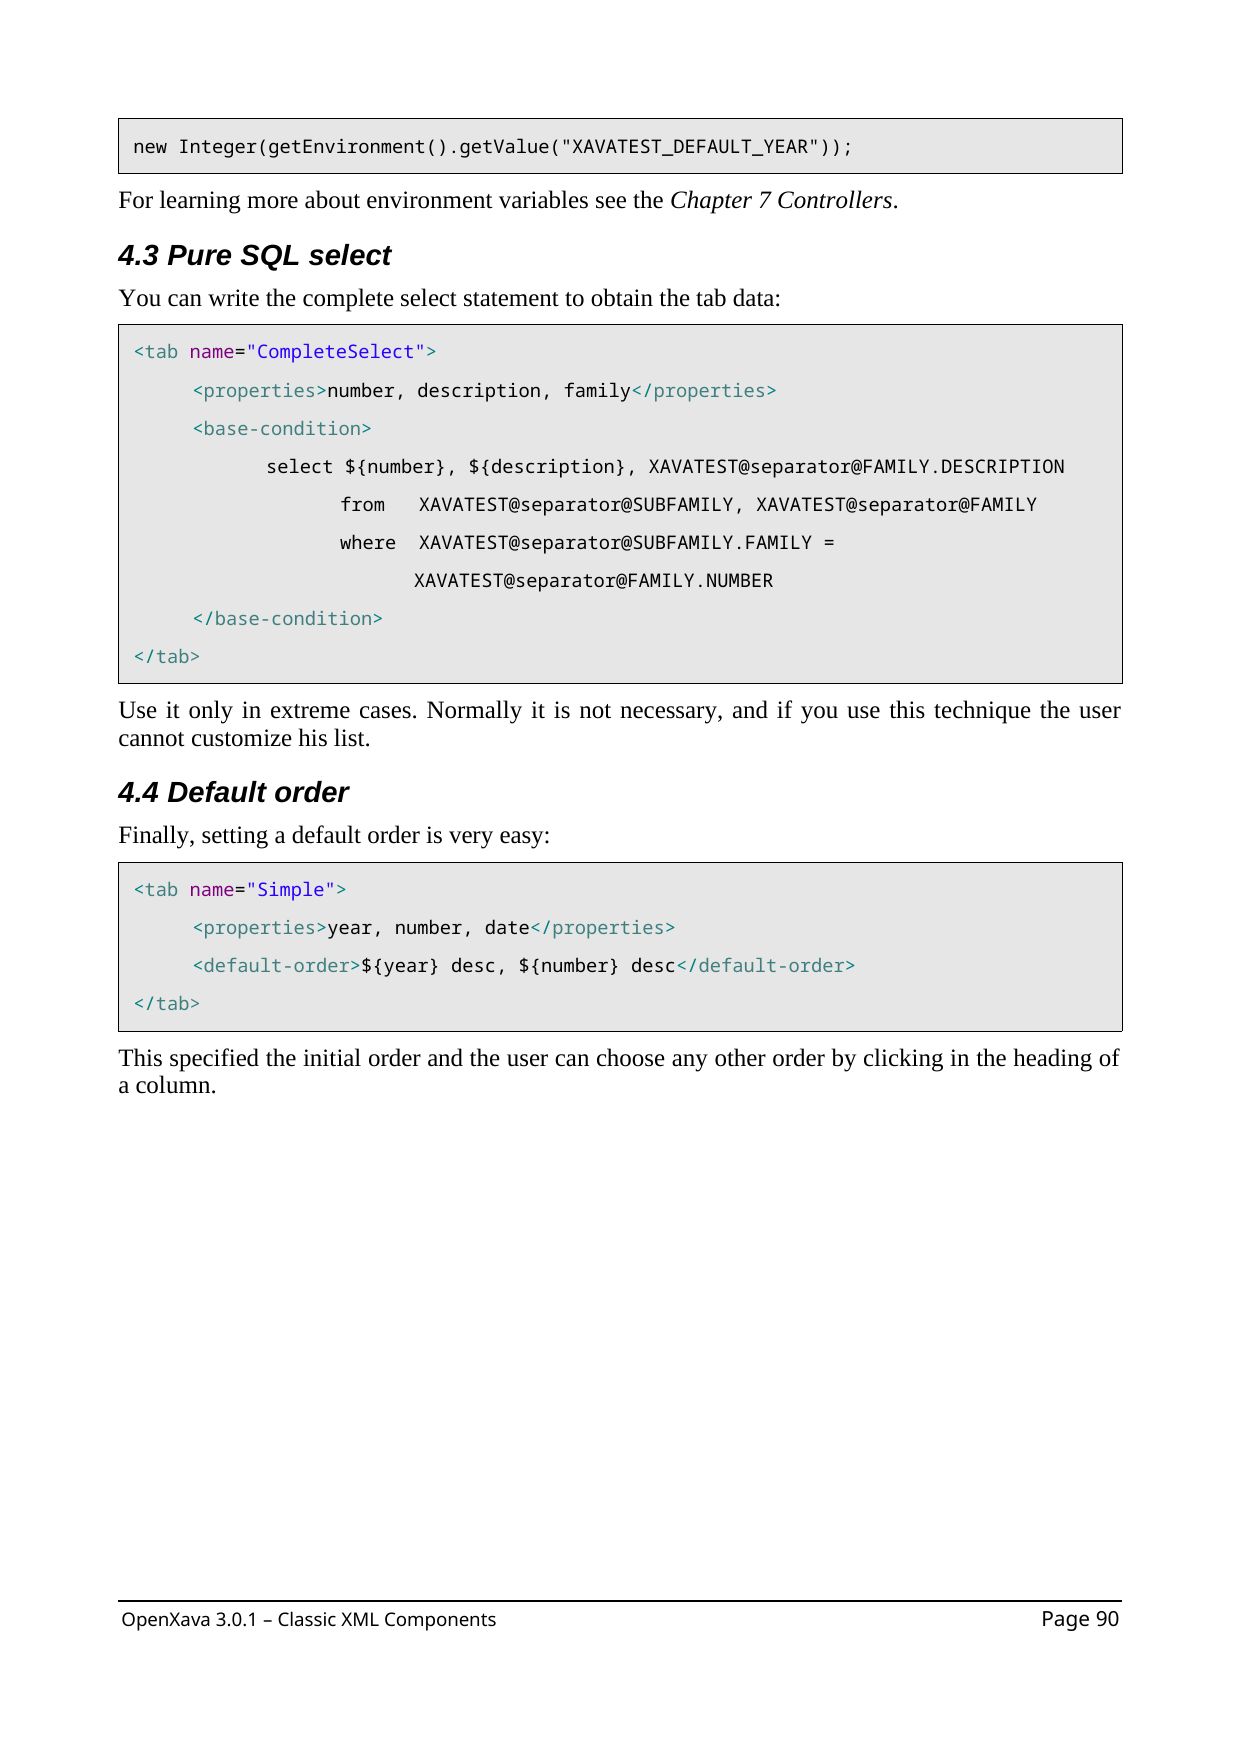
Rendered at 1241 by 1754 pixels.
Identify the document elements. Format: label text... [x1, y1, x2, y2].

text <tab name="Simple"> [119, 863, 1122, 900]
subtitle Pure SQL select [118, 239, 1122, 271]
text Use it only in extreme cases. Normally it is not necessary, and if you use this technique the user cannot customize his list. [118, 696, 1122, 751]
text Finally, setting a default order is very easy: [118, 822, 1122, 849]
text new Integer(getEnvironment().getValue("XAVATEST_DEFAULT_YEAR")); [119, 119, 1122, 173]
text <default-order>${year} desc, ${number} desc</default-order> [119, 938, 1122, 976]
text <base-condition> [119, 400, 1122, 438]
text This specified the initial order and the user can choose any other order by clicking in the heading of a column. [118, 1044, 1122, 1099]
text XAVATEST@separator@FAMILY.NUMBER [119, 552, 1122, 590]
text <properties>year, number, date</properties> [119, 900, 1122, 938]
text select ${number}, ${description}, XAVATEST@separator@FAMILY.DESCRIPTION [119, 438, 1122, 476]
text </tab> [119, 628, 1122, 683]
text from XAVATEST@separator@SUBFAMILY, XAVATEST@separator@FAMILY [119, 476, 1122, 514]
text For learning more about environment variables see the Chapter 7 Controllers. [118, 186, 1122, 214]
text </tab> [119, 976, 1122, 1031]
text You can write the complete select statement to obtain the tab data: [118, 284, 1122, 312]
text </base-condition> [119, 590, 1122, 628]
text <tab name="CompleteSelect"> [119, 325, 1122, 362]
text <properties>number, description, family</properties> [119, 362, 1122, 400]
text where XAVATEST@separator@SUBFAMILY.FAMILY = [119, 514, 1122, 552]
subtitle Default order [118, 776, 1122, 809]
